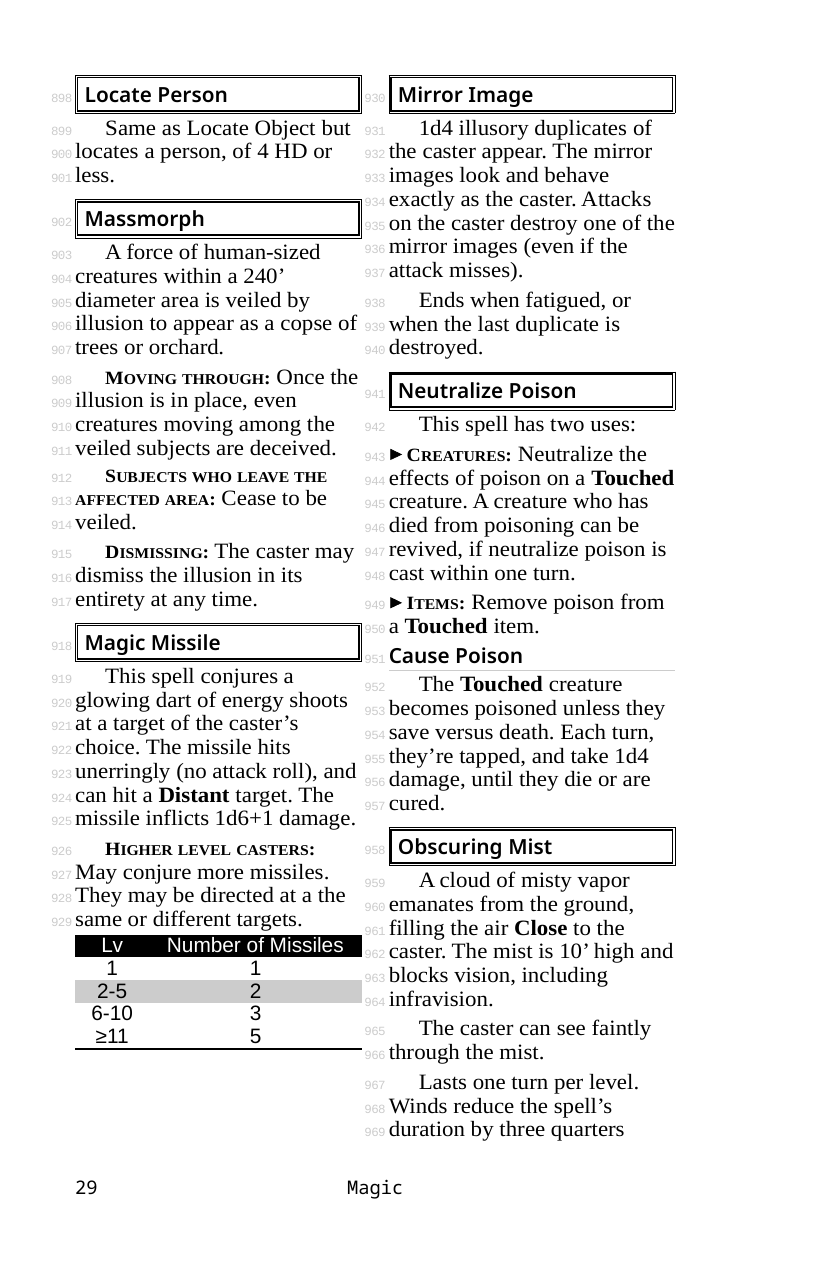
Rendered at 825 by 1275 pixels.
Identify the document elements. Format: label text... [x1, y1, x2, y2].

text Subjects who leave the affected area: Cease to be veiled. [75, 466, 362, 534]
text This spell has two uses: [388, 413, 675, 436]
table_cell 2-5 [75, 980, 149, 1003]
list Items: Remove poison from a touched item. [388, 591, 675, 638]
subtitle Obscuring Mist [392, 831, 672, 862]
subtitle Neutralize Poison [392, 375, 672, 406]
list Creatures: Neutralize the effects of poison on a touched creature. A creature who has died from poisoning can be revived, if neutralize poison is cast within one turn. [388, 442, 675, 585]
text A force of human-sized creatures within a 240’ diameter area is veiled by illusion to appear as a copse of trees or orchard. [75, 241, 362, 359]
subtitle Mirror Image [392, 78, 672, 110]
text 1d4 illusory duplicates of the caster appear. The mirror images look and behave exactly as the caster. Attacks on the caster destroy one of the mirror images (even if the attack misses). [388, 116, 675, 282]
text This spell conjures a glowing dart of energy shoots at a target of the caster’s choice. The missile hits unerringly (no attack roll), and can hit a distant target. The missile inflicts 1d6+1 damage. [75, 664, 362, 831]
text The caster can see faintly through the mist. [388, 1017, 675, 1064]
table_header Number of Missiles [149, 935, 362, 957]
table_cell 1 [75, 957, 149, 980]
text Higher level casters: May conjure more missiles. They may be directed at a the same or different targets. [75, 837, 362, 931]
table_cell 6-10 [75, 1003, 149, 1025]
table_cell 3 [149, 1003, 362, 1025]
table_cell 1 [149, 957, 362, 980]
table_cell ≥11 [75, 1025, 149, 1048]
table_header Lv [75, 935, 149, 957]
table_cell 5 [149, 1025, 362, 1048]
text The touched creature becomes poisoned unless they save versus death. Each turn, they’re tapped, and take 1d4 damage, until they die or are cured. [388, 673, 675, 815]
text Ends when fatigued, or when the last duplicate is destroyed. [388, 288, 675, 359]
text Dismissing: The caster may dismiss the illusion in its entirety at any time. [75, 540, 362, 611]
text Lasts one turn per level. Winds reduce the spell’s duration by three quarters [388, 1070, 675, 1142]
text A cloud of misty vapor emanates from the ground, filling the air close to the caster. The mist is 10’ high and blocks vision, including infravision. [388, 868, 675, 1011]
table_cell 2 [149, 980, 362, 1003]
text Same as Locate Object but locates a person, of 4 HD or less. [75, 116, 362, 187]
subtitle Cause Poison [388, 641, 675, 670]
text Moving through: Once the illusion is in place, even creatures moving among the veiled subjects are deceived. [75, 365, 362, 460]
